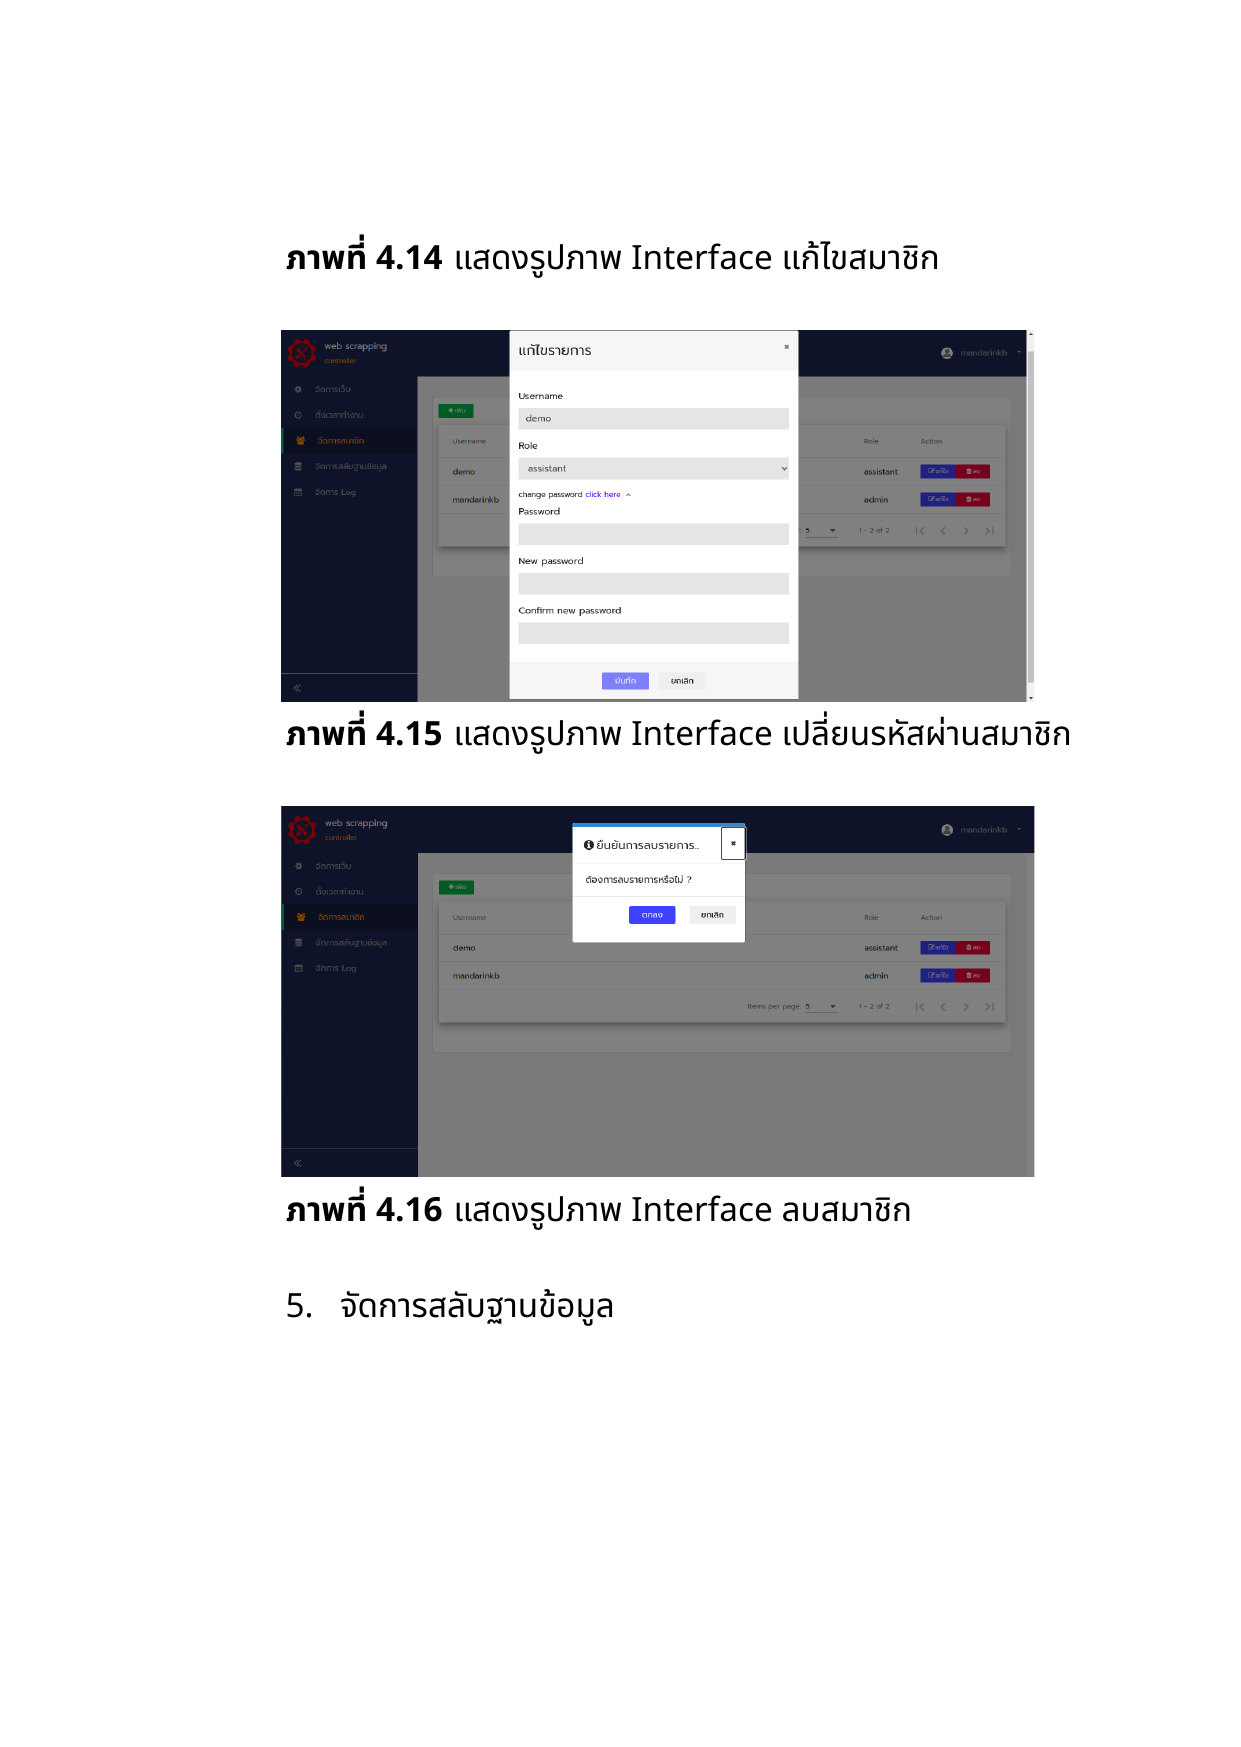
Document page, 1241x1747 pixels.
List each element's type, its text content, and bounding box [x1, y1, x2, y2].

text ภาพที่ 4.16 แสดงรูปภาพ Interface ลบสมาชิก [225, 1177, 1091, 1237]
picture [281, 330, 1035, 702]
text ภาพที่ 4.15 แสดงรูปภาพ Interface เปลี่ยนรหัสผ่านสมาชิก [225, 702, 1091, 761]
picture [281, 806, 1035, 1177]
text 5. จัดการสลับฐานข้อมูล [225, 1282, 1091, 1333]
text ภาพที่ 4.14 แสดงรูปภาพ Interface แก้ไขสมาชิก [225, 225, 1091, 284]
